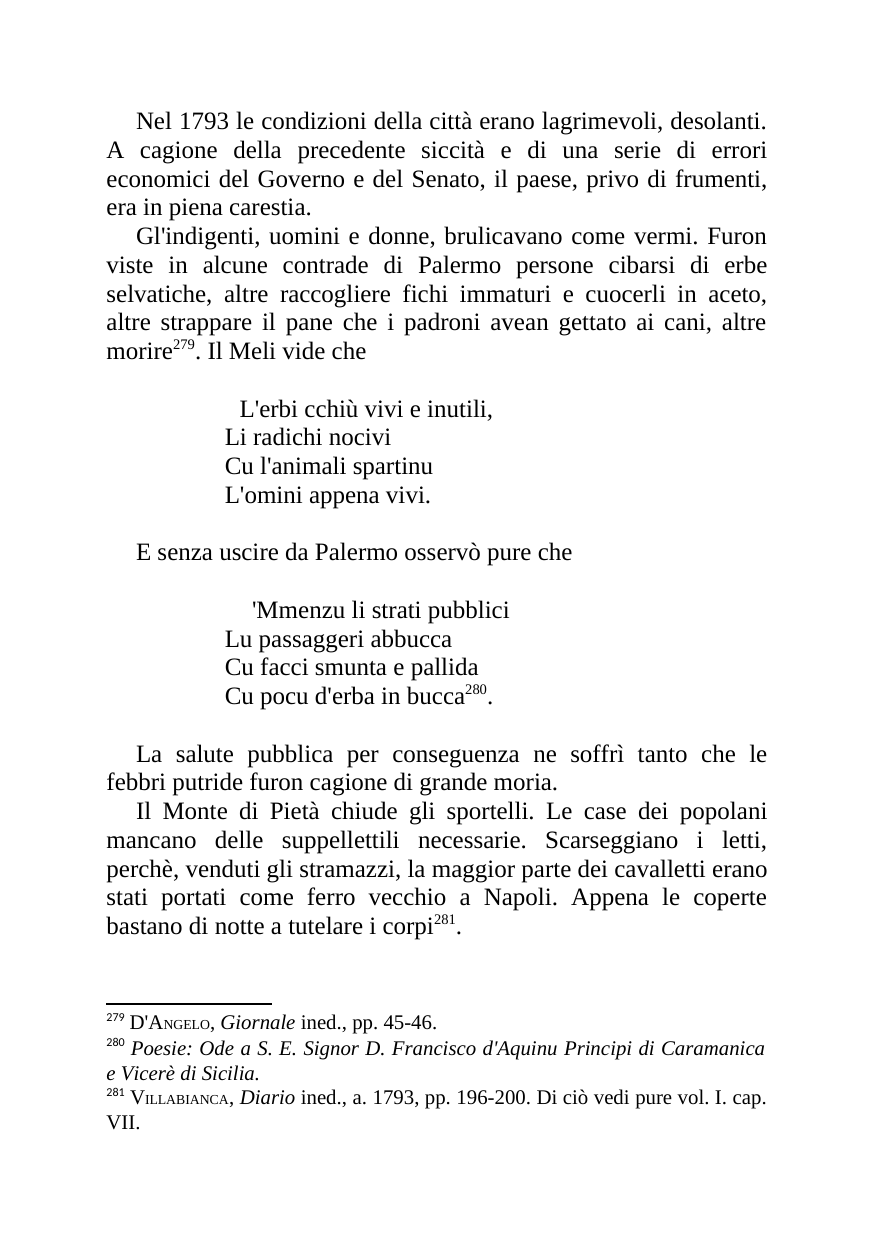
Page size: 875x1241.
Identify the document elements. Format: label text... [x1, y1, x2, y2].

text Gl'indigenti, uomini e donne, brulicavano come vermi. Furon viste in alcune contrade di Palermo persone cibarsi di erbe selvatiche, altre raccogliere fichi immaturi e cuocerli in aceto, altre strappare il pane che i padroni avean gettato ai cani, altre morire. Il Meli vide che [106, 221, 768, 365]
text Nel 1793 le condizioni della città erano lagrimevoli, desolanti. A cagione della precedente siccità e di una serie di errori economici del Governo e del Senato, il paese, privo di frumenti, era in piena carestia. [106, 106, 768, 221]
text Cu facci smunta e pallida [195, 652, 768, 681]
text Li radichi nocivi [195, 422, 768, 451]
text Lu passaggeri abbucca [195, 624, 768, 652]
text Cu l'animali spartinu [195, 451, 768, 480]
text Poesie: Ode a S. E. Signor D. Francisco d'Aquinu Principi di Caramanica e Vicerè di Sicilia. [106, 1035, 768, 1084]
text L'erbi cchiù vivi e inutili, [210, 394, 768, 422]
text La salute pubblica per conseguenza ne soffrì tanto che le febbri putride furon cagione di grande moria. [106, 739, 768, 796]
text E senza uscire da Palermo osservò pure che [106, 537, 768, 566]
text Il Monte di Pietà chiude gli sportelli. Le case dei popolani mancano delle suppellettili necessarie. Scarseggiano i letti, perchè, venduti gli stramazzi, la maggior parte dei cavalletti erano stati portati come ferro vecchio a Napoli. Appena le coperte bastano di notte a tutelare i corpi. [106, 796, 768, 940]
text Villabianca, Diario ined., a. 1793, pp. 196-200. Di ciò vedi pure vol. I. cap. VII. [106, 1084, 768, 1134]
text L'omini appena vivi. [195, 480, 768, 509]
text 'Mmenzu li strati pubblici [210, 595, 768, 624]
text D'Angelo, Giornale ined., pp. 45-46. [106, 1009, 768, 1035]
text Cu pocu d'erba in bucca. [195, 681, 768, 710]
